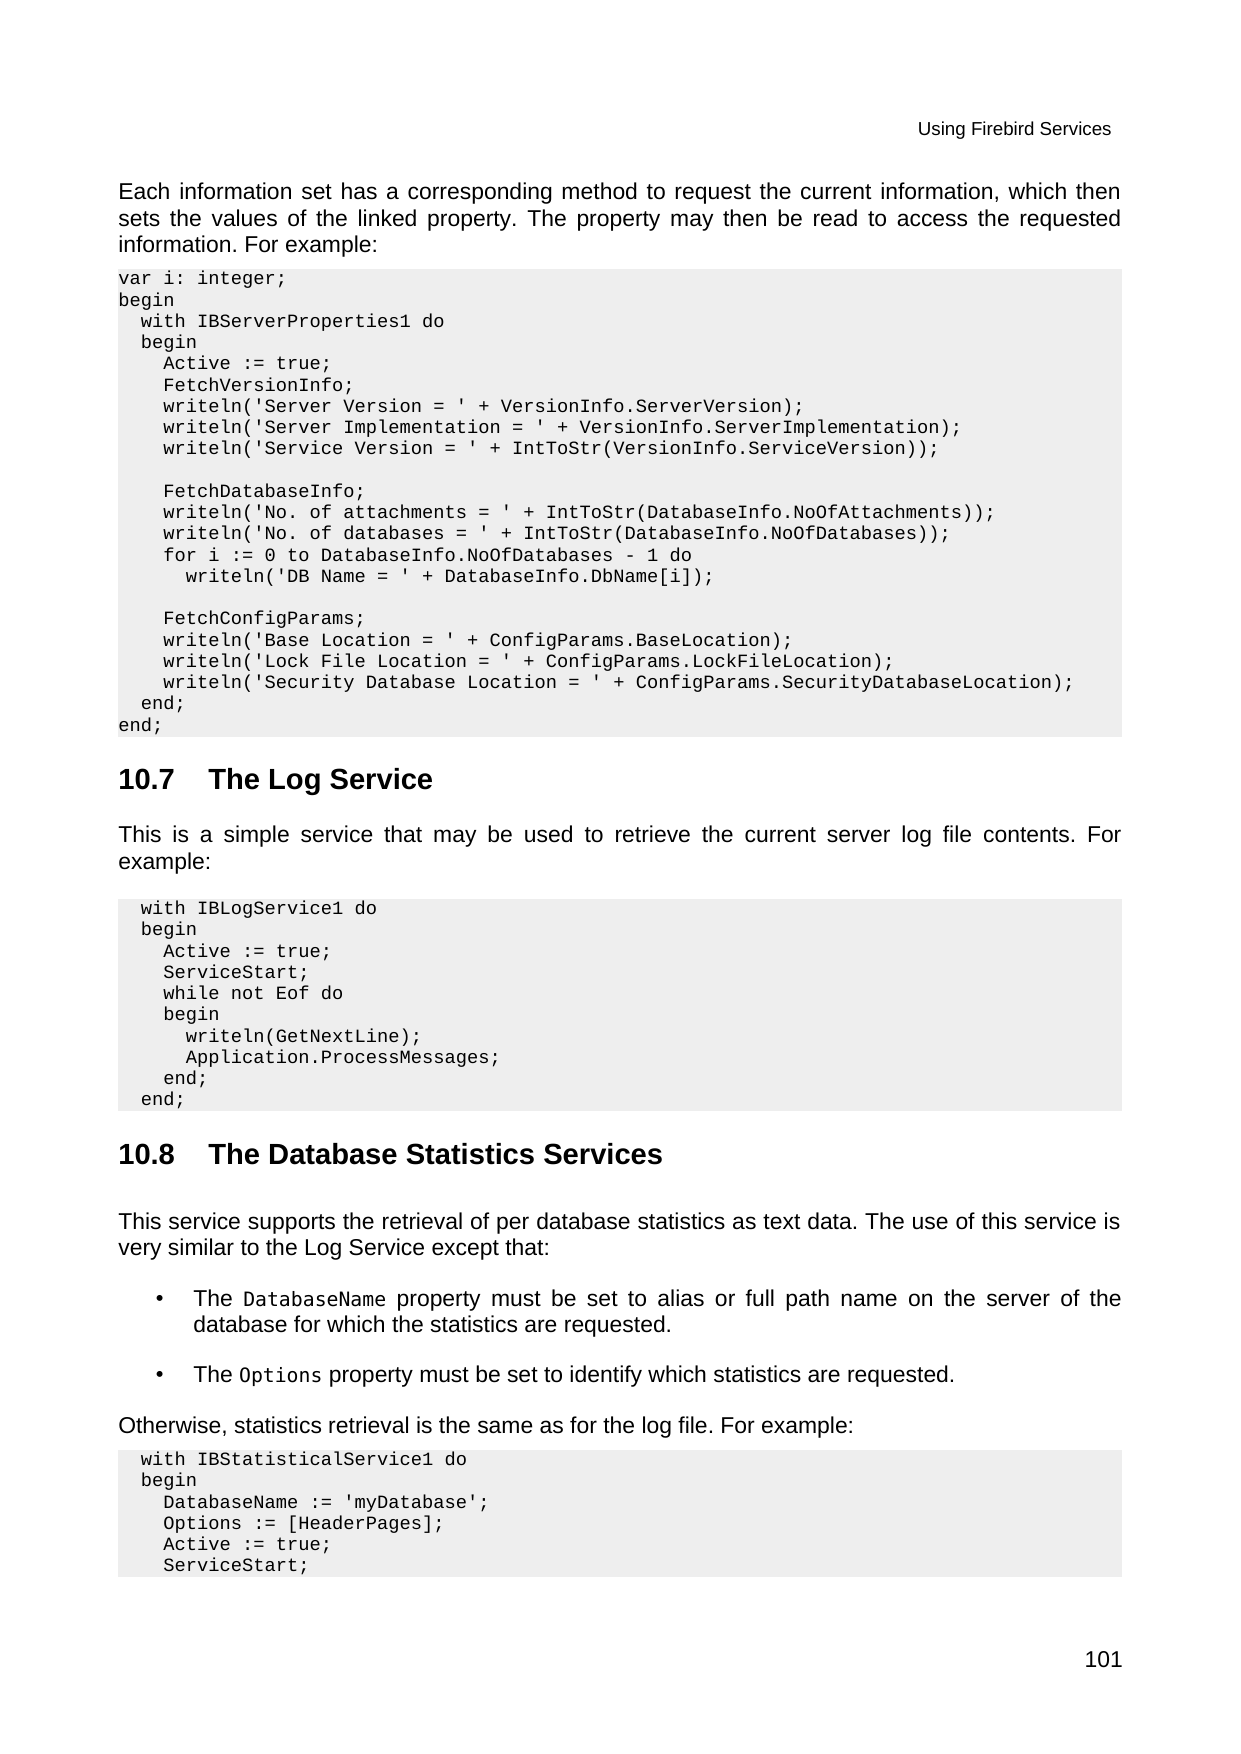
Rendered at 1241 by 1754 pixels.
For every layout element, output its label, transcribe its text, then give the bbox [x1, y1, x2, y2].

text writeln('Lock File Location = ' + ConfigParams.LockFileLocation); [118, 652, 1122, 673]
text while not Eof do [118, 984, 1122, 1005]
text begin [118, 333, 1122, 354]
text end; [118, 1069, 1122, 1090]
text writeln('Service Version = ' + IntToStr(VersionInfo.ServiceVersion)); [118, 439, 1122, 460]
text writeln('No. of databases = ' + IntToStr(DatabaseInfo.NoOfDatabases)); [118, 524, 1122, 545]
text writeln('Server Version = ' + VersionInfo.ServerVersion); [118, 397, 1122, 418]
text Active := true; [118, 941, 1122, 963]
text Options := [HeaderPages]; [118, 1514, 1122, 1535]
text writeln('Server Implementation = ' + VersionInfo.ServerImplementation); [118, 418, 1122, 439]
text writeln('Security Database Location = ' + ConfigParams.SecurityDatabaseLocation); [118, 673, 1122, 694]
text FetchConfigParams; [118, 609, 1122, 630]
text ServiceStart; [118, 1556, 1122, 1577]
text Active := true; [118, 1535, 1122, 1556]
list The Options property must be set to identify which statistics are requested. [156, 1361, 1122, 1388]
text writeln('Base Location = ' + ConfigParams.BaseLocation); [118, 630, 1122, 652]
text writeln('No. of attachments = ' + IntToStr(DatabaseInfo.NoOfAttachments)); [118, 503, 1122, 524]
text begin [118, 1005, 1122, 1026]
text Each information set has a corresponding method to request the current information, which then sets the values of the linked property. The property may then be read to access the requested information. For example: [118, 178, 1122, 257]
text Application.ProcessMessages; [118, 1048, 1122, 1069]
text ServiceStart; [118, 963, 1122, 984]
text This is a simple service that may be used to retrieve the current server log file contents. For example: [118, 821, 1122, 874]
text Active := true; [118, 354, 1122, 375]
text This service supports the retrieval of per database statistics as text data. The use of this service is very similar to the Log Service except that: [118, 1208, 1122, 1261]
text end; [118, 694, 1122, 715]
subtitle The Log Service [118, 762, 1122, 796]
text writeln(GetNextLine); [118, 1026, 1122, 1048]
subtitle The Database Statistics Services [118, 1137, 1122, 1171]
text with IBLogService1 do [118, 899, 1122, 920]
text Otherwise, statistics retrieval is the same as for the log file. For example: [118, 1412, 1122, 1438]
text FetchVersionInfo; [118, 375, 1122, 397]
list The DatabaseName property must be set to alias or full path name on the server of the database for which the statistics are requested. [156, 1285, 1122, 1337]
text begin [118, 290, 1122, 312]
text with IBStatisticalService1 do [118, 1450, 1122, 1471]
text FetchDatabaseInfo; [118, 482, 1122, 503]
text begin [118, 1471, 1122, 1492]
text begin [118, 920, 1122, 941]
text end; [118, 1090, 1122, 1111]
text end; [118, 715, 1122, 737]
text with IBServerProperties1 do [118, 312, 1122, 333]
text DatabaseName := 'myDatabase'; [118, 1492, 1122, 1514]
text for i := 0 to DatabaseInfo.NoOfDatabases - 1 do [118, 545, 1122, 567]
text writeln('DB Name = ' + DatabaseInfo.DbName[i]); [118, 567, 1122, 588]
text var i: integer; [118, 269, 1122, 290]
